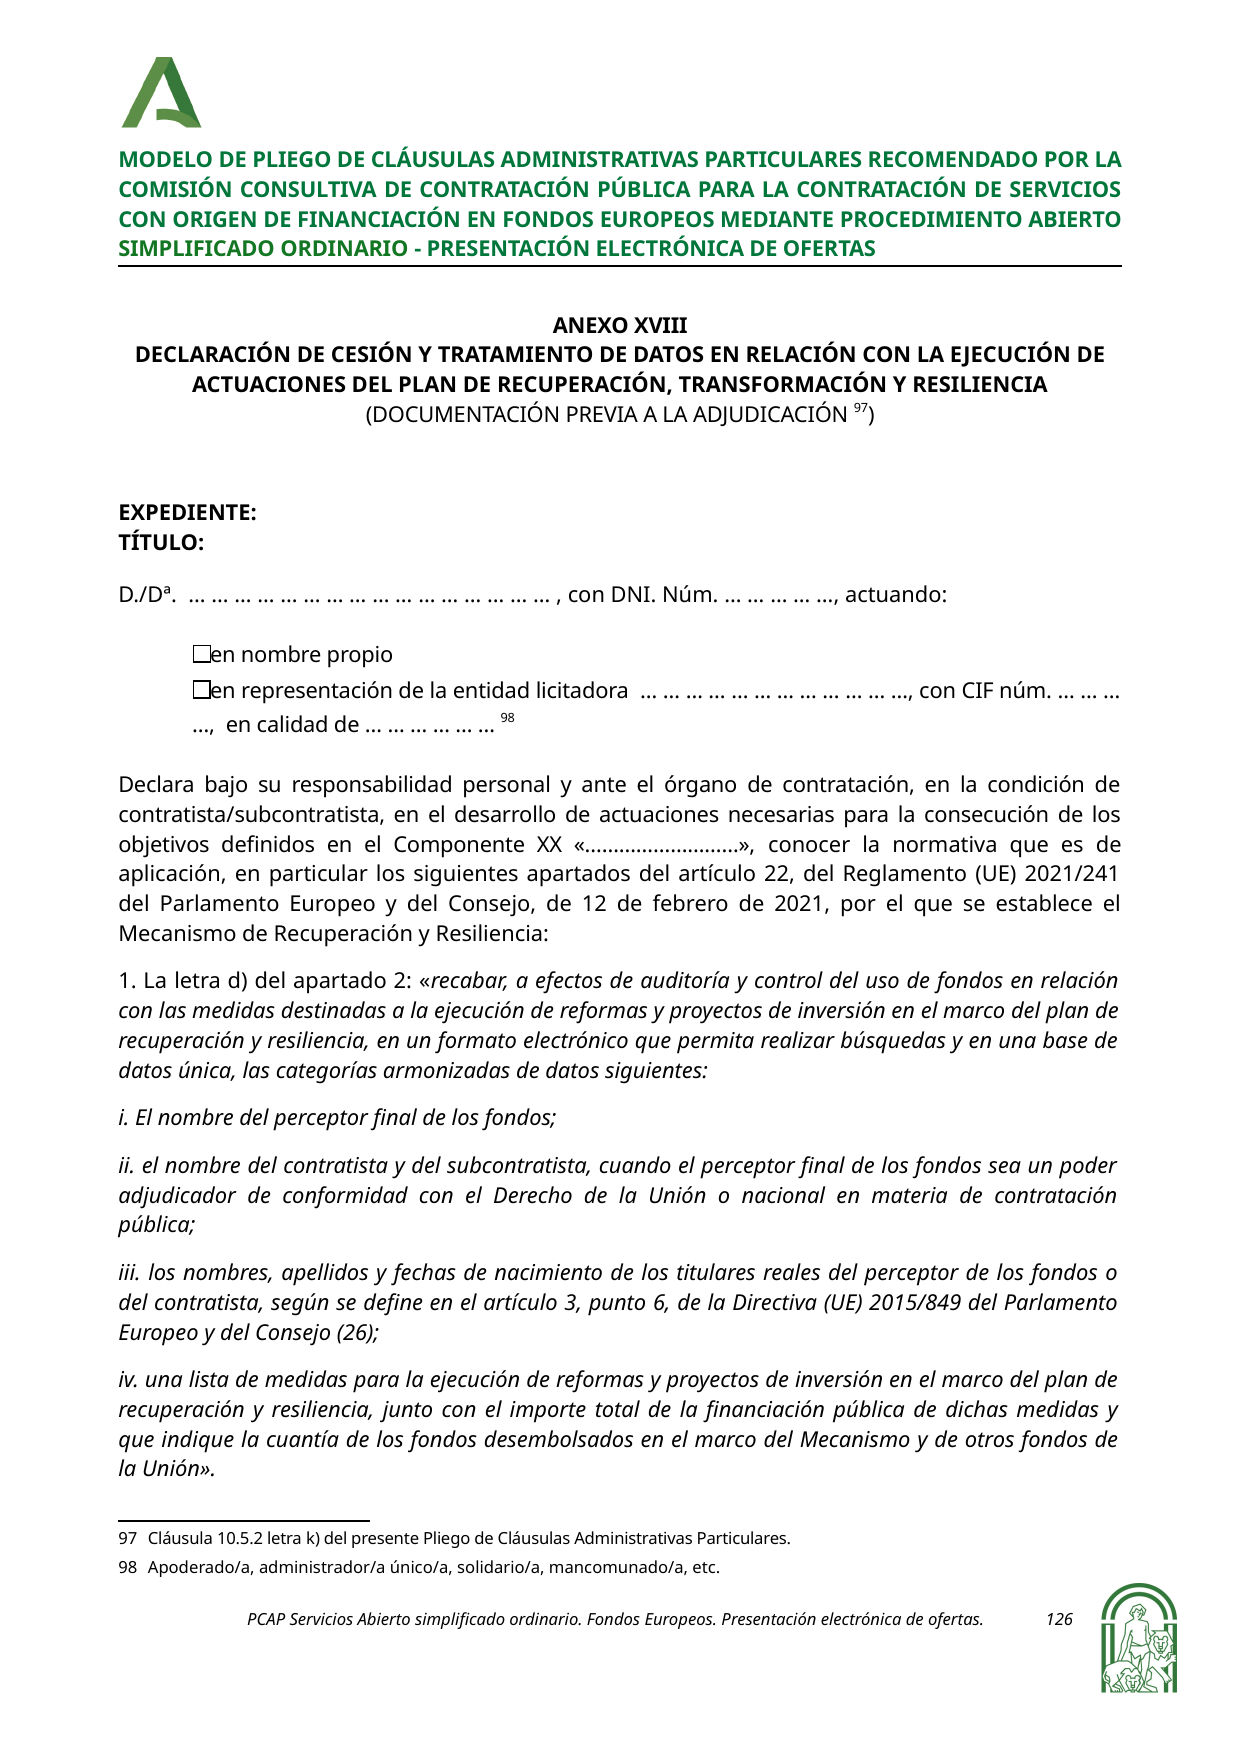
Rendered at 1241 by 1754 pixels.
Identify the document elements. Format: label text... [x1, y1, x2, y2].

text 1. La letra d) del apartado 2: «recabar, a efectos de auditoría y control del uso de fondos en relación con las medidas destinadas a la ejecución de reformas y proyectos de inversión en el marco del plan de recuperación y resiliencia, en un formato electrónico que permita realizar búsquedas y en una base de datos única, las categorías armonizadas de datos siguientes: [118, 966, 1122, 1085]
text ii. el nombre del contratista y del subcontratista, cuando el perceptor final de los fondos sea un poder adjudicador de conformidad con el Derecho de la Unión o nacional en materia de contratación pública; [118, 1150, 1122, 1239]
text iv. una lista de medidas para la ejecución de reformas y proyectos de inversión en el marco del plan de recuperación y resiliencia, junto con el importe total de la financiación pública de dichas medidas y que indique la cuantía de los fondos desembolsados en el marco del Mecanismo y de otros fondos de la Unión». [118, 1364, 1122, 1483]
text DECLARACIÓN DE CESIÓN Y TRATAMIENTO DE DATOS EN RELACIÓN CON LA EJECUCIÓN DE ACTUACIONES DEL PLAN DE RECUPERACIÓN, TRANSFORMACIÓN Y RESILIENCIA [118, 339, 1122, 399]
text Apoderado/a, administrador/a único/a, solidario/a, mancomunado/a, etc. [118, 1555, 1122, 1578]
text i. El nombre del perceptor final de los fondos; [118, 1102, 1122, 1132]
text EXPEDIENTE: [118, 497, 1122, 527]
text en nombre propio [192, 639, 1122, 669]
text TÍTULO: [118, 527, 1122, 557]
text ANEXO XVIII [118, 310, 1122, 339]
text en representación de la entidad licitadora … … … … … … … … … … … …, con CIF núm. … … … …, en calidad de … … … … … … [192, 675, 1122, 739]
text (DOCUMENTACIÓN PREVIA A LA ADJUDICACIÓN ) [118, 399, 1122, 429]
text D./Dª. … … … … … … … … … … … … … … … … , con DNI. Núm. … … … … …, actuando: [118, 579, 1122, 609]
picture [117, 52, 206, 132]
text Declara bajo su responsabilidad personal y ante el órgano de contratación, en la condición de contratista/subcontratista, en el desarrollo de actuaciones necesarias para la consecución de los objetivos definidos en el Componente XX «………………………», conocer la normativa que es de aplicación, en particular los siguientes apartados del artículo 22, del Reglamento (UE) 2021/241 del Parlamento Europeo y del Consejo, de 12 de febrero de 2021, por el que se establece el Mecanismo de Recuperación y Resiliencia: [118, 769, 1122, 948]
picture [1100, 1582, 1178, 1694]
text Cláusula 10.5.2 letra k) del presente Pliego de Cláusulas Administrativas Particulares. [118, 1527, 1122, 1549]
text MODELO DE PLIEGO DE CLÁUSULAS ADMINISTRATIVAS PARTICULARES RECOMENDADO POR LA COMISIÓN CONSULTIVA DE CONTRATACIÓN PÚBLICA PARA LA CONTRATACIÓN DE SERVICIOS CON ORIGEN DE FINANCIACIÓN EN FONDOS EUROPEOS MEDIANTE PROCEDIMIENTO ABIERTO SIMPLIFICADO ORDINARIO - PRESENTACIÓN ELECTRÓNICA DE OFERTAS [118, 144, 1122, 265]
text iii. los nombres, apellidos y fechas de nacimiento de los titulares reales del perceptor de los fondos o del contratista, según se define en el artículo 3, punto 6, de la Directiva (UE) 2015/849 del Parlamento Europeo y del Consejo (26); [118, 1257, 1122, 1346]
